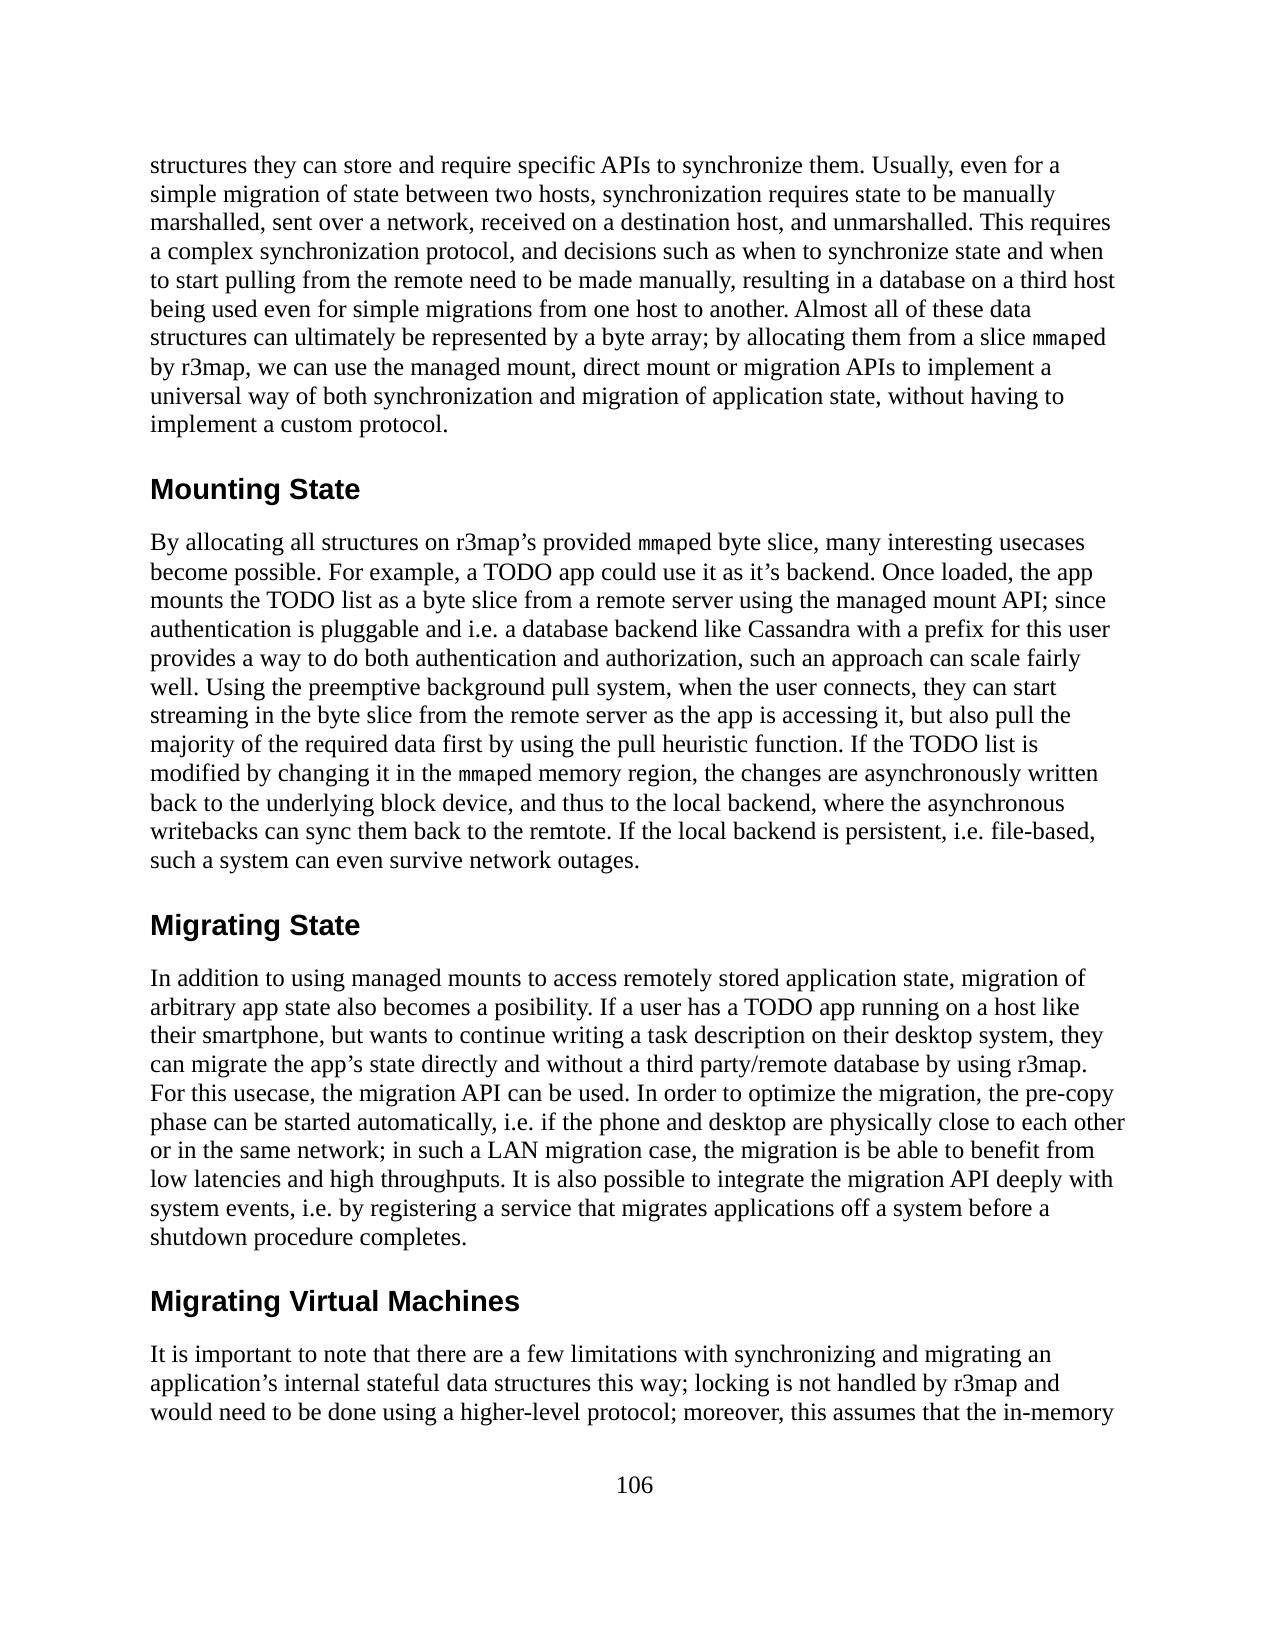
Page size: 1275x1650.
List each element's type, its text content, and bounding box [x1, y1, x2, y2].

subtitle Mounting State [150, 472, 1125, 506]
subtitle Migrating Virtual Machines [150, 1284, 1125, 1318]
text In addition to using managed mounts to access remotely stored application state, migration of arbitrary app state also becomes a posibility. If a user has a TODO app running on a host like their smartphone, but wants to continue writing a task description on their desktop system, they can migrate the app’s state directly and without a third party/remote database by using r3map. For this usecase, the migration API can be used. In order to optimize the migration, the pre-copy phase can be started automatically, i.e. if the phone and desktop are physically close to each other or in the same network; in such a LAN migration case, the migration is be able to benefit from low latencies and high throughputs. It is also possible to integrate the migration API deeply with system events, i.e. by registering a service that migrates applications off a system before a shutdown procedure completes. [150, 963, 1125, 1250]
text structures they can store and require specific APIs to synchronize them. Usually, even for a simple migration of state between two hosts, synchronization requires state to be manually marshalled, sent over a network, received on a destination host, and unmarshalled. This requires a complex synchronization protocol, and decisions such as when to synchronize state and when to start pulling from the remote need to be made manually, resulting in a database on a third host being used even for simple migrations from one host to another. Almost all of these data structures can ultimately be represented by a byte array; by allocating them from a slice mmaped by r3map, we can use the managed mount, direct mount or migration APIs to implement a universal way of both synchronization and migration of application state, without having to implement a custom protocol. [150, 150, 1125, 438]
subtitle Migrating State [150, 908, 1125, 941]
text By allocating all structures on r3map’s provided mmaped byte slice, many interesting usecases become possible. For example, a TODO app could use it as it’s backend. Once loaded, the app mounts the TODO list as a byte slice from a remote server using the managed mount API; since authentication is pluggable and i.e. a database backend like Cassandra with a prefix for this user provides a way to do both authentication and authorization, such an approach can scale fairly well. Using the preemptive background pull system, when the user connects, they can start streaming in the byte slice from the remote server as the app is accessing it, but also pull the majority of the required data first by using the pull heuristic function. If the TODO list is modified by changing it in the mmaped memory region, the changes are asynchronously written back to the underlying block device, and thus to the local backend, where the asynchronous writebacks can sync them back to the remtote. If the local backend is persistent, i.e. file-based, such a system can even survive network outages. [150, 527, 1125, 874]
text It is important to note that there are a few limitations with synchronizing and migrating an application’s internal stateful data structures this way; locking is not handled by r3map and would need to be done using a higher-level protocol; moreover, this assumes that the in-memory [150, 1339, 1125, 1426]
